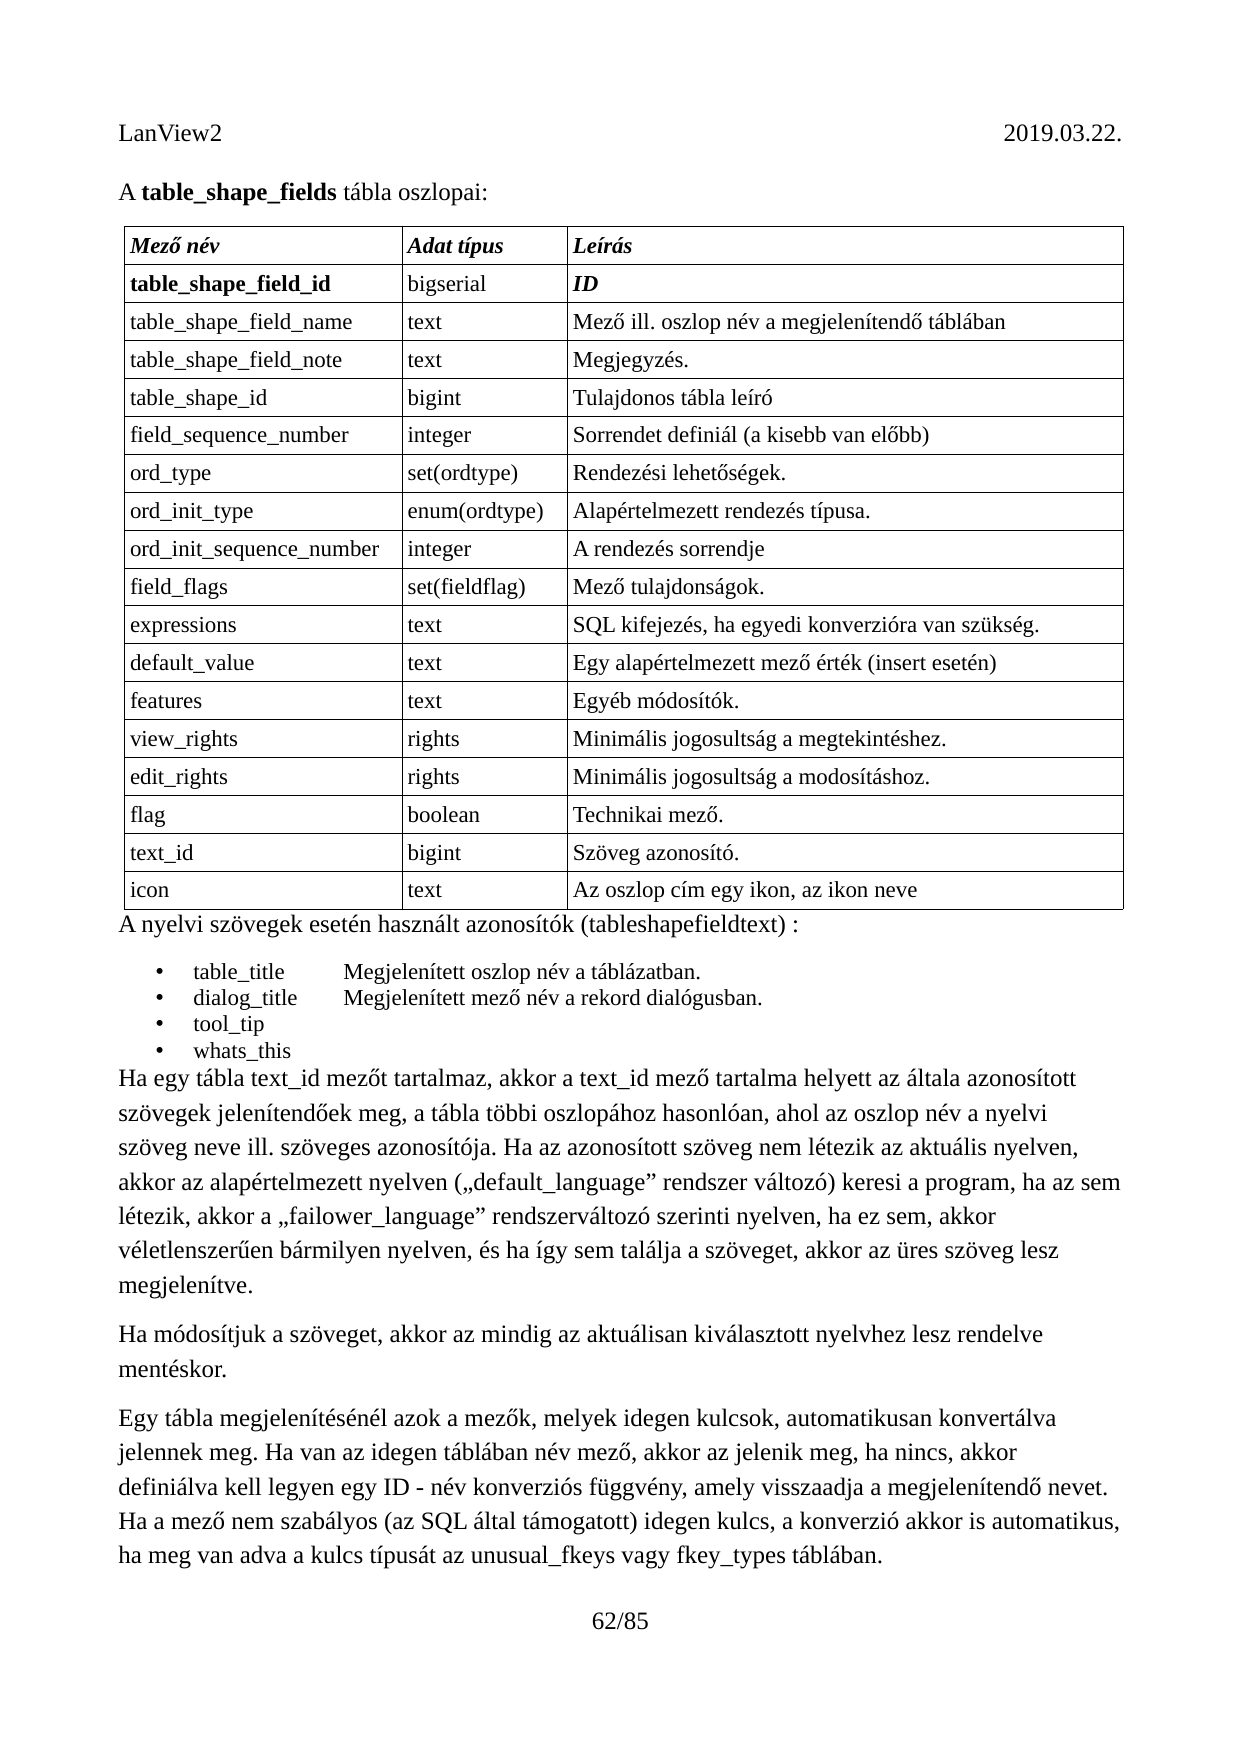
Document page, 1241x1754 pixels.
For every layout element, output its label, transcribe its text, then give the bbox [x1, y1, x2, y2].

table_cell Mező ill. oszlop név a megjelenítendő táblában [568, 303, 1123, 340]
table_cell Alapértelmezett rendezés típusa. [568, 493, 1123, 529]
table_cell bigint [403, 379, 567, 416]
text A table_shape_fields tábla oszlopai: [118, 177, 1122, 206]
table_cell text [403, 872, 567, 909]
table_cell integer [403, 417, 567, 454]
table_cell expressions [125, 606, 402, 643]
table_cell bigint [403, 834, 567, 871]
table_cell Egy alapértelmezett mező érték (insert esetén) [568, 644, 1123, 681]
table_cell text [403, 606, 567, 643]
table_cell table_shape_field_note [125, 341, 402, 378]
text Ha módosítjuk a szöveget, akkor az mindig az aktuálisan kiválasztott nyelvhez lesz rendelve mentéskor. [118, 1319, 1122, 1382]
table_cell ord_type [125, 455, 402, 492]
table_cell default_value [125, 644, 402, 681]
table_cell features [125, 682, 402, 719]
table_cell table_shape_field_name [125, 303, 402, 340]
table_cell flag [125, 796, 402, 833]
table_cell text [403, 682, 567, 719]
table_cell enum(ordtype) [403, 493, 567, 529]
list whats_this [156, 1037, 1122, 1063]
table_cell rights [403, 758, 567, 795]
table_cell Egyéb módosítók. [568, 682, 1123, 719]
table_cell view_rights [125, 720, 402, 757]
text Ha egy tábla text_id mezőt tartalmaz, akkor a text_id mező tartalma helyett az általa azonosított szövegek jelenítendőek meg, a tábla többi oszlopához hasonlóan, ahol az oszlop név a nyelvi szöveg neve ill. szöveges azonosítója. Ha az azonosított szöveg nem létezik az aktuális nyelven, akkor az alapértelmezett nyelven („default_language” rendszer változó) keresi a program, ha az sem létezik, akkor a „failower_language” rendszerváltozó szerinti nyelven, ha ez sem, akkor véletlenszerűen bármilyen nyelven, és ha így sem találja a szöveget, akkor az üres szöveg lesz megjelenítve. [118, 1063, 1122, 1299]
table_cell Szöveg azonosító. [568, 834, 1123, 871]
table_cell field_sequence_number [125, 417, 402, 454]
list dialog_title Megjelenített mező név a rekord dialógusban. [156, 984, 1122, 1011]
table_cell SQL kifejezés, ha egyedi konverzióra van szükség. [568, 606, 1123, 643]
list tool_tip [156, 1011, 1122, 1037]
table_cell Mező tulajdonságok. [568, 569, 1123, 605]
table_cell rights [403, 720, 567, 757]
list table_title Megjelenített oszlop név a táblázatban. [156, 958, 1122, 984]
table_header Leírás [568, 227, 1123, 264]
table_cell set(ordtype) [403, 455, 567, 492]
table_cell ord_init_type [125, 493, 402, 529]
table_cell Rendezési lehetőségek. [568, 455, 1123, 492]
table_cell text [403, 341, 567, 378]
table_cell table_shape_field_id [125, 265, 402, 302]
table_cell Technikai mező. [568, 796, 1123, 833]
table_cell Tulajdonos tábla leíró [568, 379, 1123, 416]
text Egy tábla megjelenítésénél azok a mezők, melyek idegen kulcsok, automatikusan konvertálva jelennek meg. Ha van az idegen táblában név mező, akkor az jelenik meg, ha nincs, akkor definiálva kell legyen egy ID - név konverziós függvény, amely visszaadja a megjelenítendő nevet. Ha a mező nem szabályos (az SQL által támogatott) idegen kulcs, a konverzió akkor is automatikus, ha meg van adva a kulcs típusát az unusual_fkeys vagy fkey_types táblában. [118, 1403, 1122, 1569]
table_cell Az oszlop cím egy ikon, az ikon neve [568, 872, 1123, 909]
table_cell Minimális jogosultság a modosításhoz. [568, 758, 1123, 795]
table_cell Sorrendet definiál (a kisebb van előbb) [568, 417, 1123, 454]
table_cell Megjegyzés. [568, 341, 1123, 378]
table_cell A rendezés sorrendje [568, 531, 1123, 567]
table_cell icon [125, 872, 402, 909]
table_cell set(fieldflag) [403, 569, 567, 605]
table_cell ID [568, 265, 1123, 302]
table_cell ord_init_sequence_number [125, 531, 402, 567]
table_cell table_shape_id [125, 379, 402, 416]
table_cell integer [403, 531, 567, 567]
table_cell field_flags [125, 569, 402, 605]
table_cell text_id [125, 834, 402, 871]
table_cell boolean [403, 796, 567, 833]
text A nyelvi szövegek esetén használt azonosítók (tableshapefieldtext) : [118, 909, 1122, 937]
table_header Mező név [125, 227, 402, 264]
table_cell text [403, 644, 567, 681]
table_cell text [403, 303, 567, 340]
table_cell bigserial [403, 265, 567, 302]
table_cell Minimális jogosultság a megtekintéshez. [568, 720, 1123, 757]
table_cell edit_rights [125, 758, 402, 795]
table_header Adat típus [403, 227, 567, 264]
